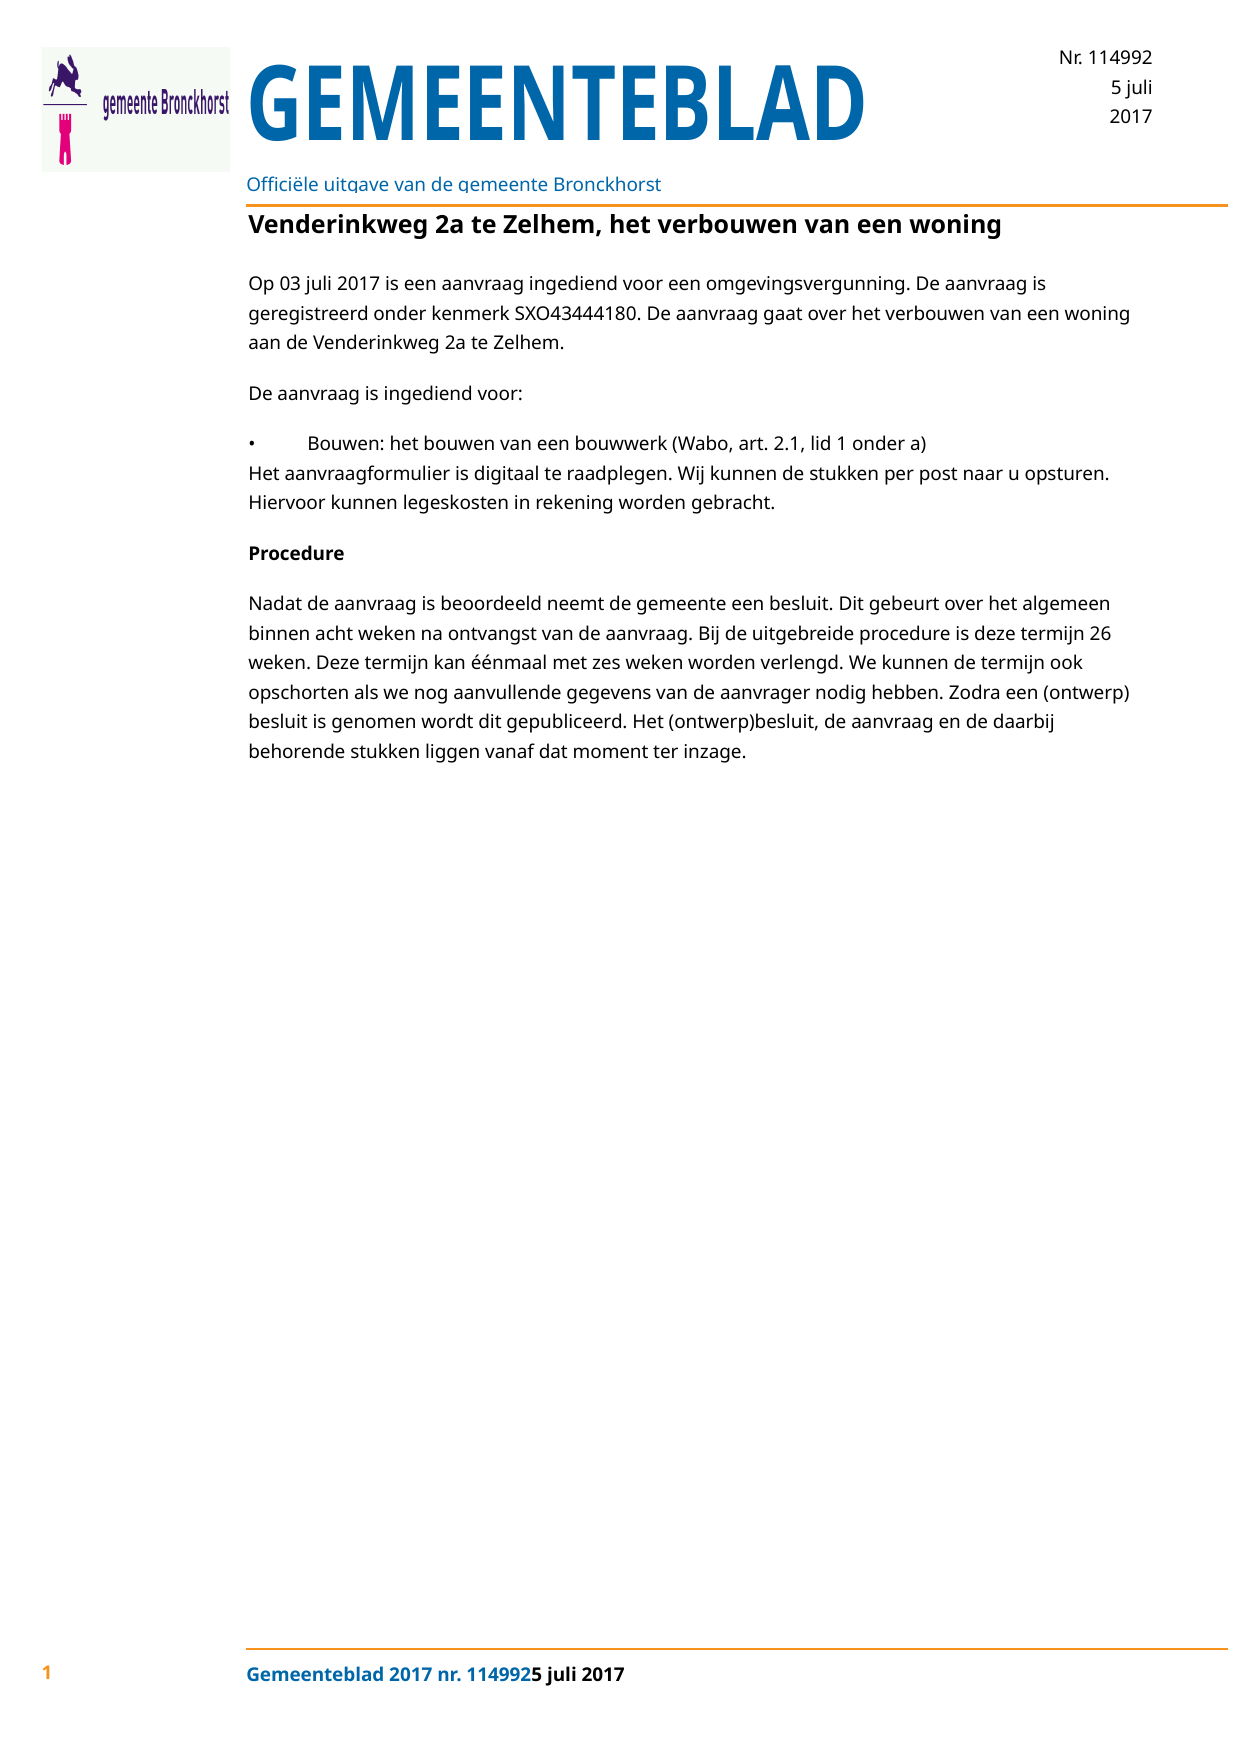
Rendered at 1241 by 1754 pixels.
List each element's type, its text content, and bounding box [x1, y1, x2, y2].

text Nadat de aanvraag is beoordeeld neemt de gemeente een besluit. Dit gebeurt over het algemeen binnen acht weken na ontvangst van de aanvraag. Bij de uitgebreide procedure is deze termijn 26 weken. Deze termijn kan éénmaal met zes weken worden verlengd. We kunnen de termijn ook opschorten als we nog aanvullende gegevens van de aanvrager nodig hebben. Zodra een (ontwerp) besluit is genomen wordt dit gepubliceerd. Het (ontwerp)besluit, de aanvraag en de daarbij behorende stukken liggen vanaf dat moment ter inzage. [248, 590, 1152, 764]
text Procedure [248, 540, 1152, 566]
text Venderinkweg 2a te Zelhem, het verbouwen van een woning [248, 207, 1152, 241]
text De aanvraag is ingediend voor: [248, 380, 1152, 406]
text Het aanvraagformulier is digitaal te raadplegen. Wij kunnen de stukken per post naar u opsturen. Hiervoor kunnen legeskosten in rekening worden gebracht. [248, 460, 1152, 515]
text Op 03 juli 2017 is een aanvraag ingediend voor een omgevingsvergunning. De aanvraag is geregistreerd onder kenmerk SXO43444180. De aanvraag gaat over het verbouwen van een woning aan de Venderinkweg 2a te Zelhem. [248, 270, 1152, 355]
picture [41, 47, 231, 172]
list Bouwen: het bouwen van een bouwwerk (Wabo, art. 2.1, lid 1 onder a) [248, 430, 1152, 456]
